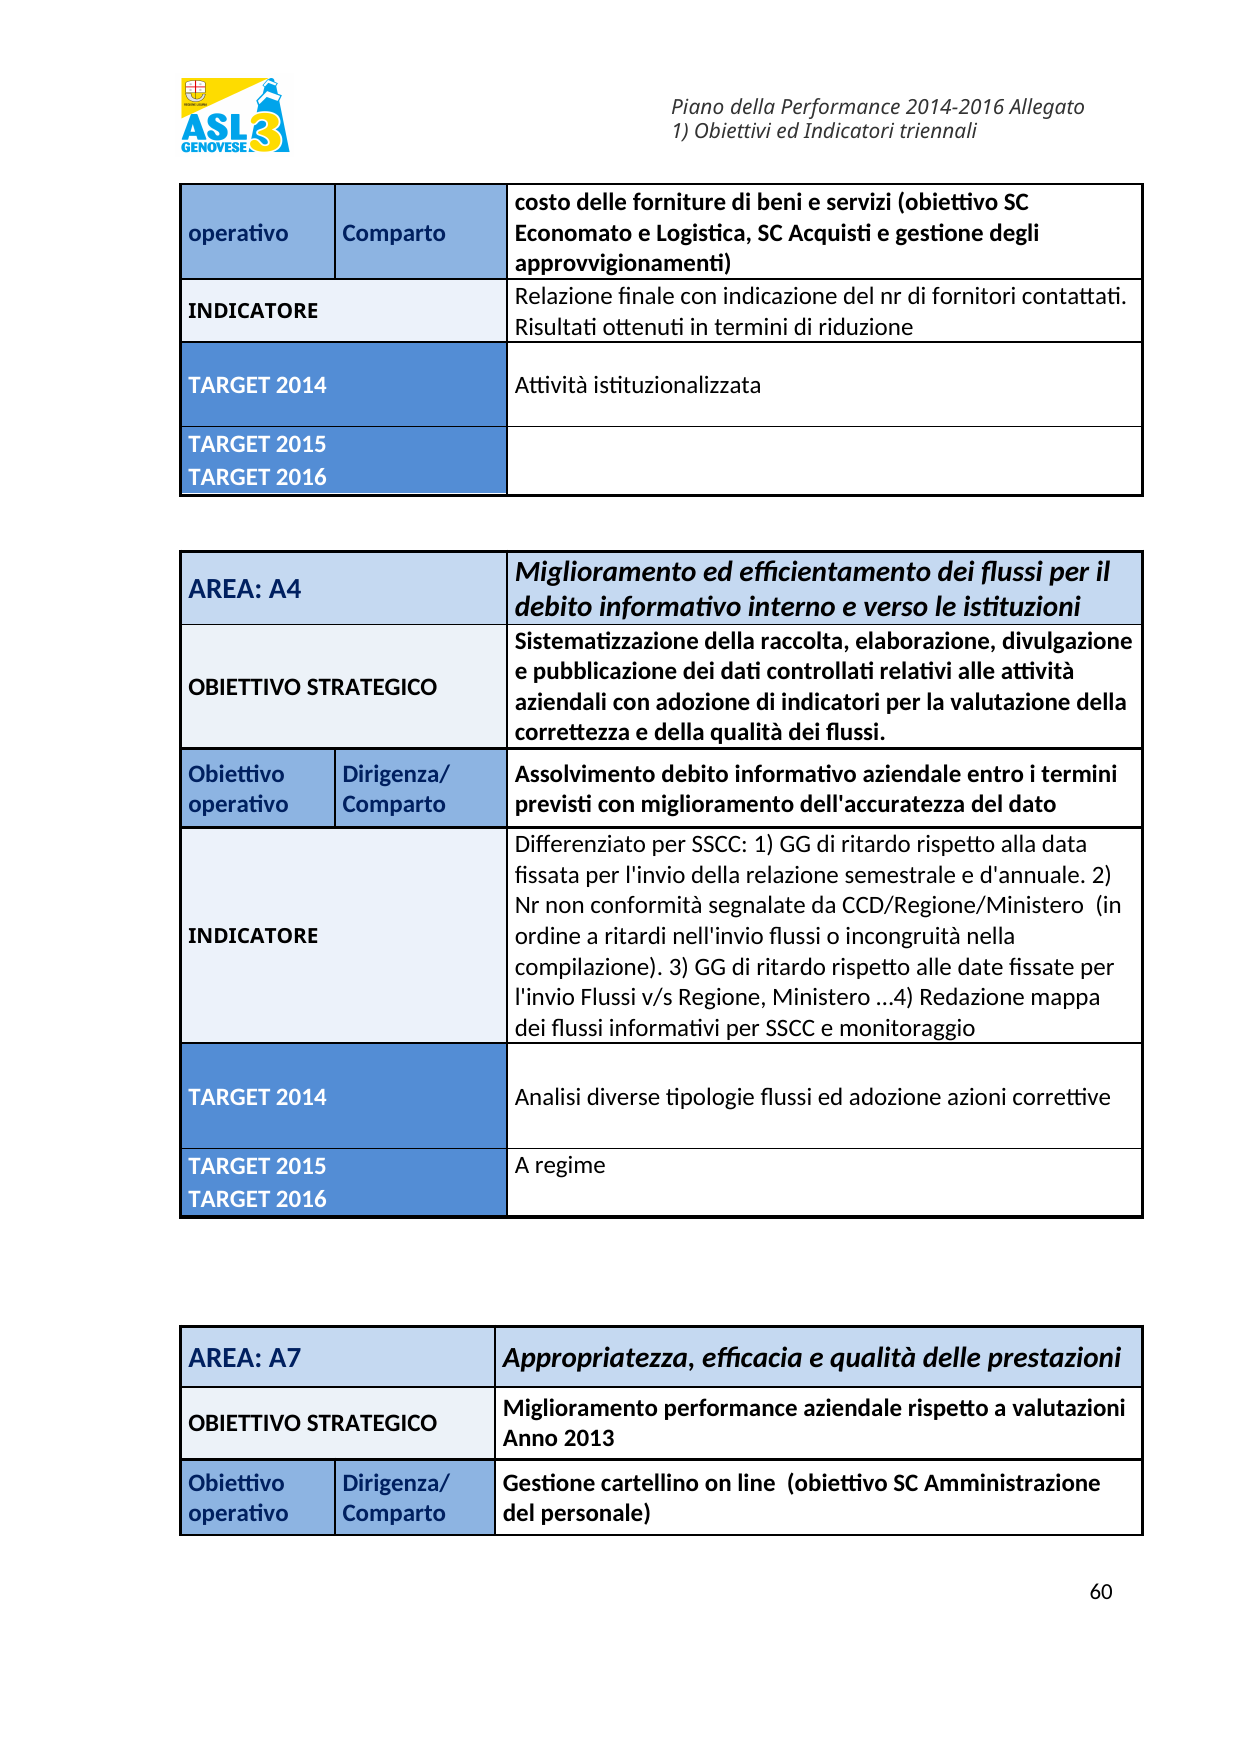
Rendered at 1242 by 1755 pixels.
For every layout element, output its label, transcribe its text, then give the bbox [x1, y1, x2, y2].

table_cell TARGET 2016 [182, 1181, 335, 1215]
table_cell OBIETTIVO STRATEGICO [182, 1388, 494, 1458]
table_cell Dirigenza/ Comparto [336, 1461, 494, 1534]
table_cell operativo [182, 185, 334, 278]
table_cell [508, 427, 1141, 459]
table_cell Differenziato per SSCC: 1) GG di ritardo rispetto alla data fissata per l'invio della relazione semestrale e d'annuale. 2) Nr non conformità segnalate da CCD/Regione/Ministero (in ordine a ritardi nell'invio flussi o incongruità nella compilazione). 3) GG di ritardo rispetto alle date fissate per l'invio Flussi v/s Regione, Ministero …4) Redazione mappa dei flussi informativi per SSCC e monitoraggio [508, 829, 1141, 1042]
table_cell TARGET 2016 [182, 459, 335, 493]
table_header Miglioramento ed efficientamento dei flussi per il debito informativo interno e verso le istituzioni [508, 553, 1141, 624]
table_cell INDICATORE [182, 280, 506, 341]
table_cell OBIETTIVO STRATEGICO [182, 625, 506, 747]
table_cell Obiettivo operativo [182, 1461, 334, 1534]
table_cell TARGET 2014 [182, 343, 335, 426]
table_cell [508, 1181, 1141, 1215]
table_cell TARGET 2014 [182, 1044, 335, 1148]
table_cell Sistematizzazione della raccolta, elaborazione, divulgazione e pubblicazione dei dati controllati relativi alle attività aziendali con adozione di indicatori per la valutazione della correttezza e della qualità dei flussi. [508, 625, 1141, 747]
table_header AREA: A7 [182, 1328, 494, 1386]
table_cell TARGET 2015 [182, 1149, 335, 1181]
table_cell Attività istituzionalizzata [508, 343, 1141, 426]
table_cell [335, 459, 506, 493]
table_cell Assolvimento debito informativo aziendale entro i termini previsti con miglioramento dell'accuratezza del dato [508, 750, 1141, 826]
table_cell Analisi diverse tipologie flussi ed adozione azioni correttive [508, 1044, 1141, 1148]
table_cell costo delle forniture di beni e servizi (obiettivo SC Economato e Logistica, SC Acquisti e gestione degli approvvigionamenti) [508, 185, 1141, 278]
table_cell [335, 1181, 506, 1215]
table_cell [335, 343, 506, 426]
table_cell Miglioramento performance aziendale rispetto a valutazioni Anno 2013 [496, 1388, 1141, 1458]
table_cell Gestione cartellino on line (obiettivo SC Amministrazione del personale) [496, 1461, 1141, 1534]
table_cell A regime [508, 1149, 1141, 1181]
table_cell Obiettivo operativo [182, 750, 334, 826]
table_cell [335, 1044, 506, 1148]
table_header AREA: A4 [182, 553, 506, 624]
table_cell [508, 459, 1141, 493]
table_header Appropriatezza, efficacia e qualità delle prestazioni [496, 1328, 1141, 1386]
table_cell [335, 1149, 506, 1181]
table_cell [335, 427, 506, 459]
table_cell TARGET 2015 [182, 427, 335, 459]
table_cell Relazione finale con indicazione del nr di fornitori contattati. Risultati ottenuti in termini di riduzione [508, 280, 1141, 341]
table_cell Comparto [336, 185, 506, 278]
table_cell INDICATORE [182, 829, 506, 1042]
table_cell Dirigenza/ Comparto [336, 750, 506, 826]
